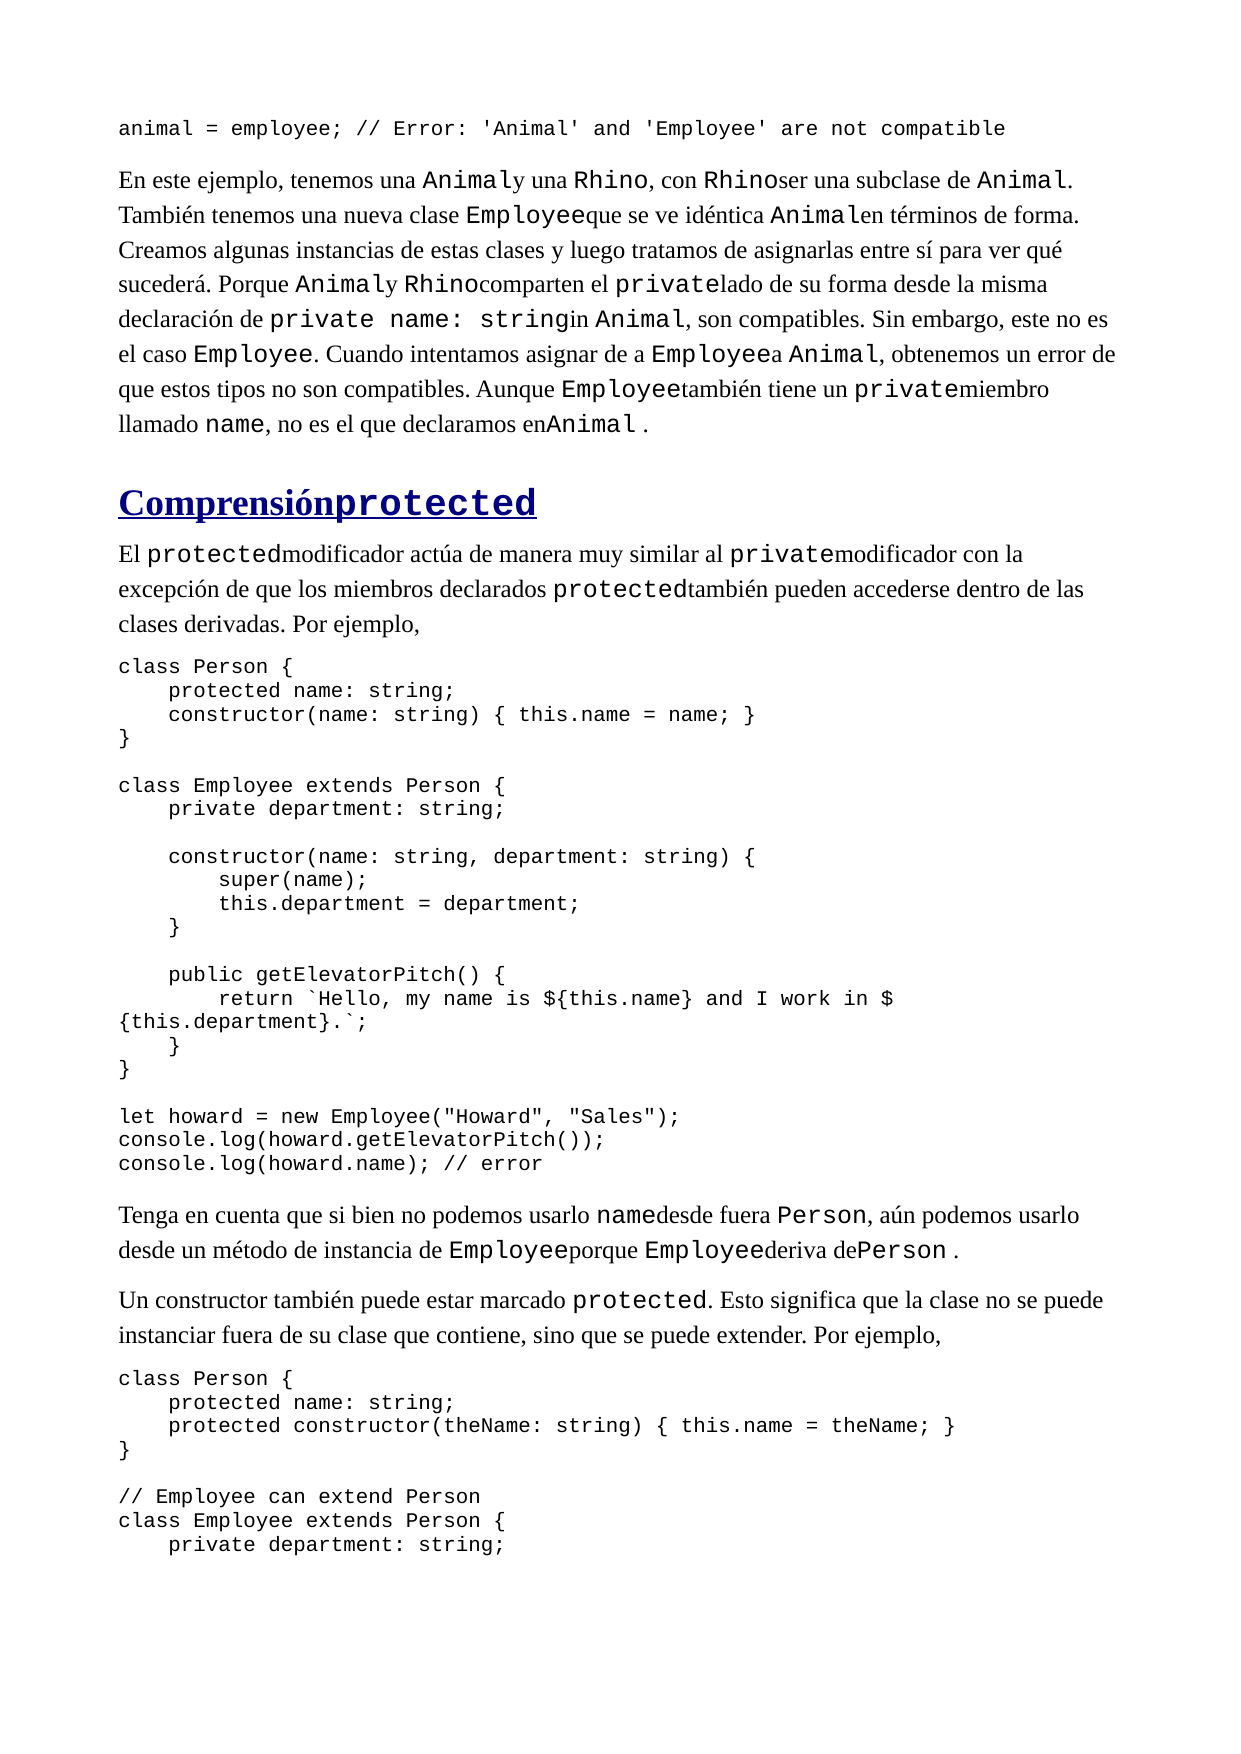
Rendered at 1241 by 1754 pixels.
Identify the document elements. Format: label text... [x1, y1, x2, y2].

text Un constructor también puede estar marcado protected. Esto significa que la clase no se puede instanciar fuera de su clase que contiene, sino que se puede extender. Por ejemplo, [118, 1285, 1122, 1349]
text protected constructor(theName: string) { this.name = theName; } [118, 1415, 1122, 1439]
text protected name: string; [118, 1392, 1122, 1415]
text constructor(name: string) { this.name = name; } [118, 704, 1122, 727]
text console.log(howard.getElevatorPitch()); [118, 1129, 1122, 1153]
text // Employee can extend Person [118, 1486, 1122, 1510]
text } [118, 917, 1122, 940]
text animal = employee; // Error: 'Animal' and 'Employee' are not compatible [118, 118, 1122, 142]
text private department: string; [118, 798, 1122, 822]
text Tenga en cuenta que si bien no podemos usarlo namedesde fuera Person, aún podemos usarlo desde un método de instancia de Employeeporque Employeederiva dePerson . [118, 1200, 1122, 1266]
text class Employee extends Person { [118, 1510, 1122, 1534]
text private department: string; [118, 1534, 1122, 1557]
subtitle Comprensiónprotected [118, 480, 1122, 526]
text class Person { [118, 656, 1122, 680]
text } [118, 727, 1122, 751]
text El protectedmodificador actúa de manera muy similar al privatemodificador con la excepción de que los miembros declarados protectedtambién pueden accederse dentro de las clases derivadas. Por ejemplo, [118, 539, 1122, 638]
text public getElevatorPitch() { [118, 964, 1122, 987]
text } [118, 1439, 1122, 1463]
text console.log(howard.name); // error [118, 1153, 1122, 1177]
text return `Hello, my name is ${this.name} and I work in ${this.department}.`; [118, 987, 1122, 1035]
text let howard = new Employee("Howard", "Sales"); [118, 1106, 1122, 1129]
text constructor(name: string, department: string) { [118, 846, 1122, 869]
text En este ejemplo, tenemos una Animaly una Rhino, con Rhinoser una subclase de Animal. También tenemos una nueva clase Employeeque se ve idéntica Animalen términos de forma. Creamos algunas instancias de estas clases y luego tratamos de asignarlas entre sí para ver qué sucederá. Porque Animaly Rhinocomparten el privatelado de su forma desde la misma declaración de private name: stringin Animal, son compatibles. Sin embargo, este no es el caso Employee. Cuando intentamos asignar de a Employeea Animal, obtenemos un error de que estos tipos no son compatibles. Aunque Employeetambién tiene un privatemiembro llamado name, no es el que declaramos enAnimal . [118, 165, 1122, 440]
text class Person { [118, 1368, 1122, 1392]
text } [118, 1035, 1122, 1058]
text this.department = department; [118, 893, 1122, 917]
text class Employee extends Person { [118, 775, 1122, 798]
text protected name: string; [118, 680, 1122, 704]
text super(name); [118, 869, 1122, 893]
text } [118, 1058, 1122, 1082]
